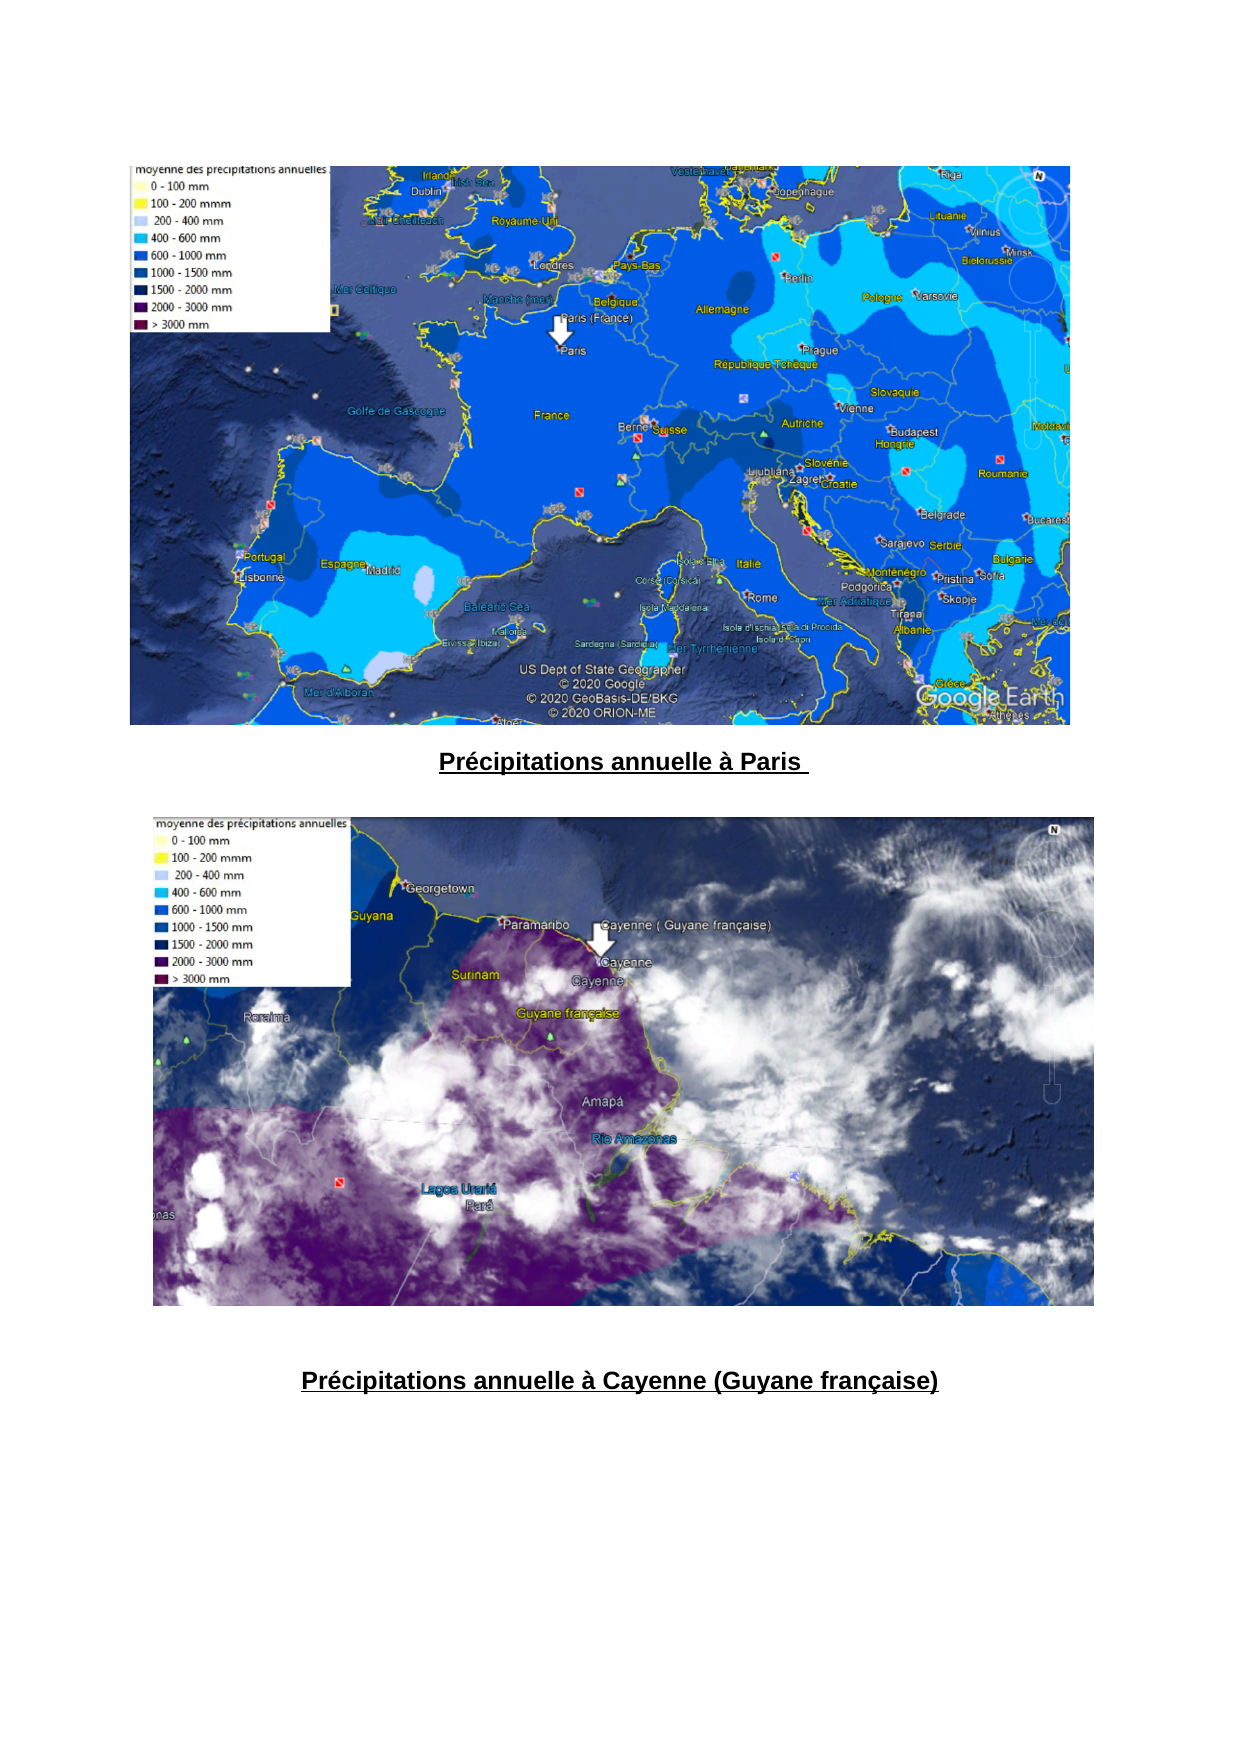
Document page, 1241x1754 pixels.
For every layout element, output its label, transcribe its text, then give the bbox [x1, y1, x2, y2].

picture [772, 253, 780, 261]
picture [911, 288, 931, 299]
picture [934, 166, 961, 180]
picture [129, 166, 1071, 725]
text Précipitations annuelle à Cayenne (Guyane française) [150, 1366, 1090, 1394]
picture [933, 292, 957, 299]
picture [780, 271, 808, 283]
picture [798, 342, 807, 352]
text Précipitations annuelle à Paris [150, 725, 1090, 776]
picture [1033, 421, 1044, 431]
picture [153, 817, 1094, 1306]
picture [1063, 418, 1071, 429]
picture [863, 294, 902, 303]
picture [1060, 434, 1071, 444]
picture [1022, 400, 1032, 405]
picture [1043, 424, 1062, 430]
